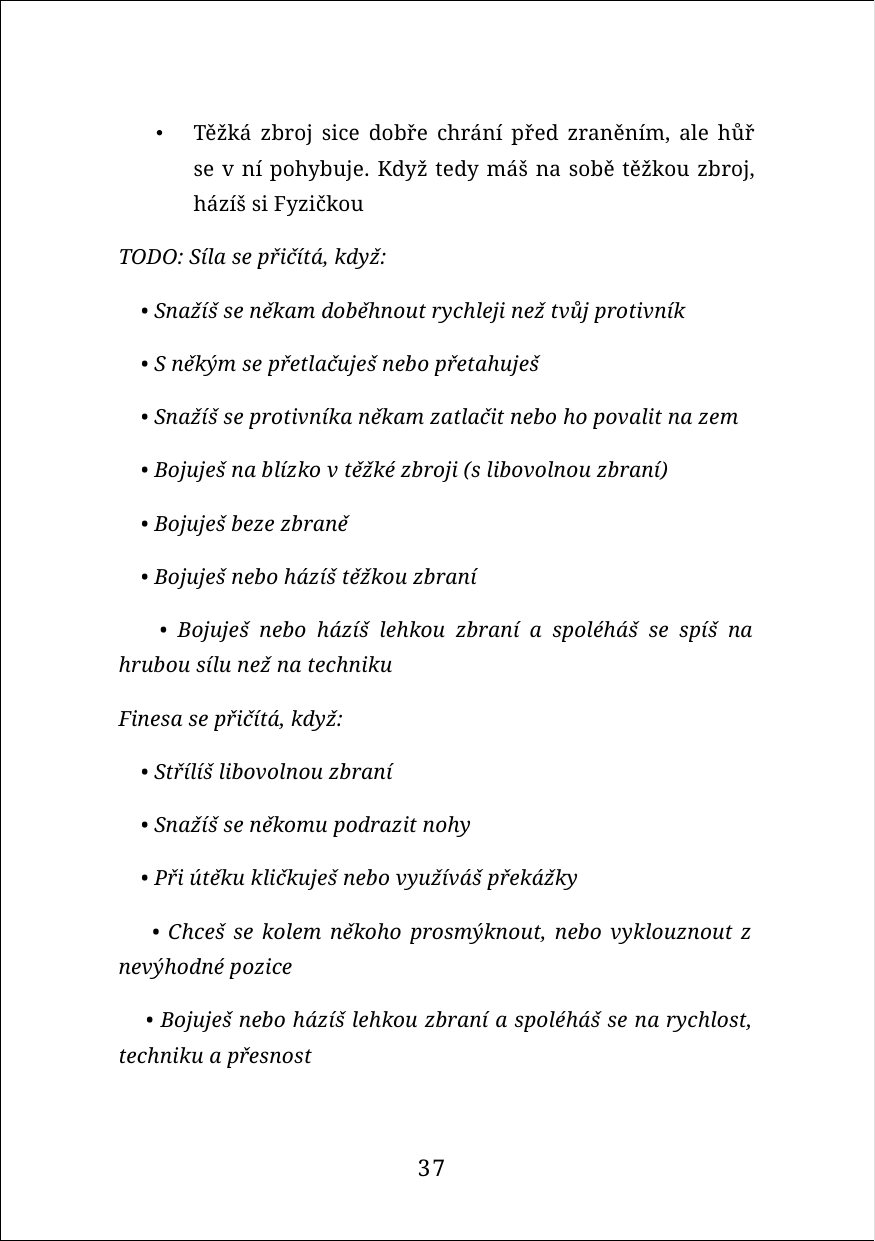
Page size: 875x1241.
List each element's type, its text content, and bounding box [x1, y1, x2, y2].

text • Bojuješ nebo házíš těžkou zbraní [118, 562, 756, 590]
text TODO: Síla se přičítá, když: [118, 242, 756, 271]
text • S někým se přetlačuješ nebo přetahuješ [118, 349, 756, 377]
text Finesa se přičítá, když: [118, 704, 756, 732]
text • Bojuješ nebo házíš lehkou zbraní a spoléháš se na rychlost, techniku a přesnost [118, 1006, 756, 1069]
text • Při útěku kličkuješ nebo využíváš překážky [118, 863, 756, 892]
text • Střílíš libovolnou zbraní [118, 757, 756, 786]
text • Snažíš se protivníka někam zatlačit nebo ho povalit na zem [118, 402, 756, 431]
text • Snažíš se někomu podrazit nohy [118, 810, 756, 839]
text • Snažíš se někam doběhnout rychleji než tvůj protivník [118, 296, 756, 324]
text • Bojuješ beze zbraně [118, 509, 756, 537]
text • Bojuješ na blízko v těžké zbroji (s libovolnou zbraní) [118, 455, 756, 484]
text • Chceš se kolem někoho prosmýknout, nebo vyklouznout z nevýhodné pozice [118, 917, 756, 981]
text • Bojuješ nebo házíš lehkou zbraní a spoléháš se spíš na hrubou sílu než na techniku [118, 615, 756, 679]
list Těžká zbroj sice dobře chrání před zraněním, ale hůř se v ní pohybuje. Když tedy máš na sobě těžkou zbroj, házíš si Fyzičkou [156, 118, 756, 218]
